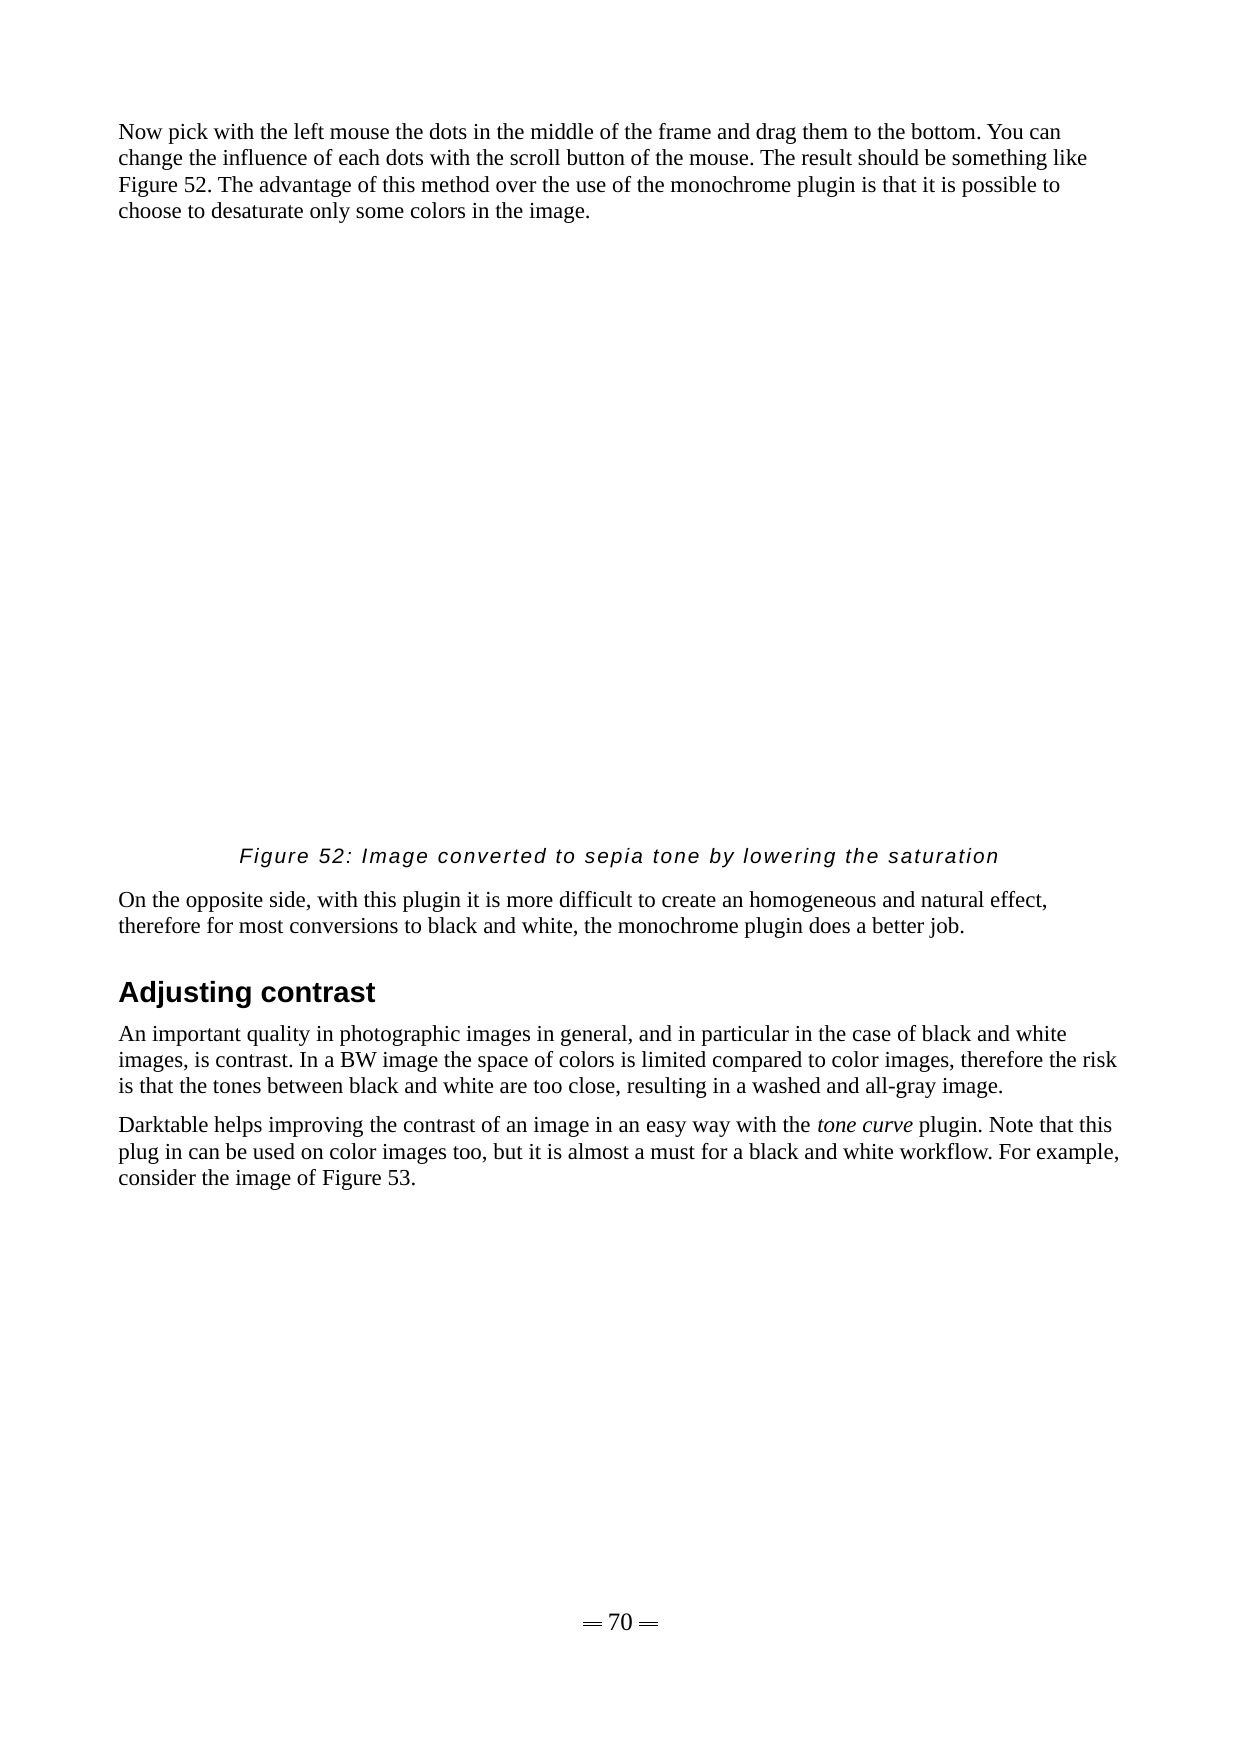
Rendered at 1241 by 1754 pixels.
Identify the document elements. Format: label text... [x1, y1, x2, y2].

text Now pick with the left mouse the dots in the middle of the frame and drag them to the bottom. You can change the influence of each dots with the scroll button of the mouse. The result should be something like Figure 52. The advantage of this method over the use of the monochrome plugin is that it is possible to choose to desaturate only some colors in the image. [118, 118, 1122, 223]
subtitle Adjusting contrast [118, 974, 1122, 1008]
text Darktable helps improving the contrast of an image in an easy way with the tone curve plugin. Note that this plug in can be used on color images too, but it is almost a must for a black and white workflow. For example, consider the image of Figure 53. [118, 1111, 1122, 1191]
text Figure 52: Image converted to sepia tone by lowering the saturation [118, 242, 1122, 868]
text [118, 230, 1122, 242]
text An important quality in photographic images in general, and in particular in the case of black and white images, is contrast. In a BW image the space of colors is limited compared to color images, therefore the risk is that the tones between black and white are too close, resulting in a washed and all-gray image. [118, 1020, 1122, 1099]
text On the opposite side, with this plugin it is more difficult to create an homogeneous and natural effect, therefore for most conversions to black and white, the monochrome plugin does a better job. [118, 868, 1122, 938]
